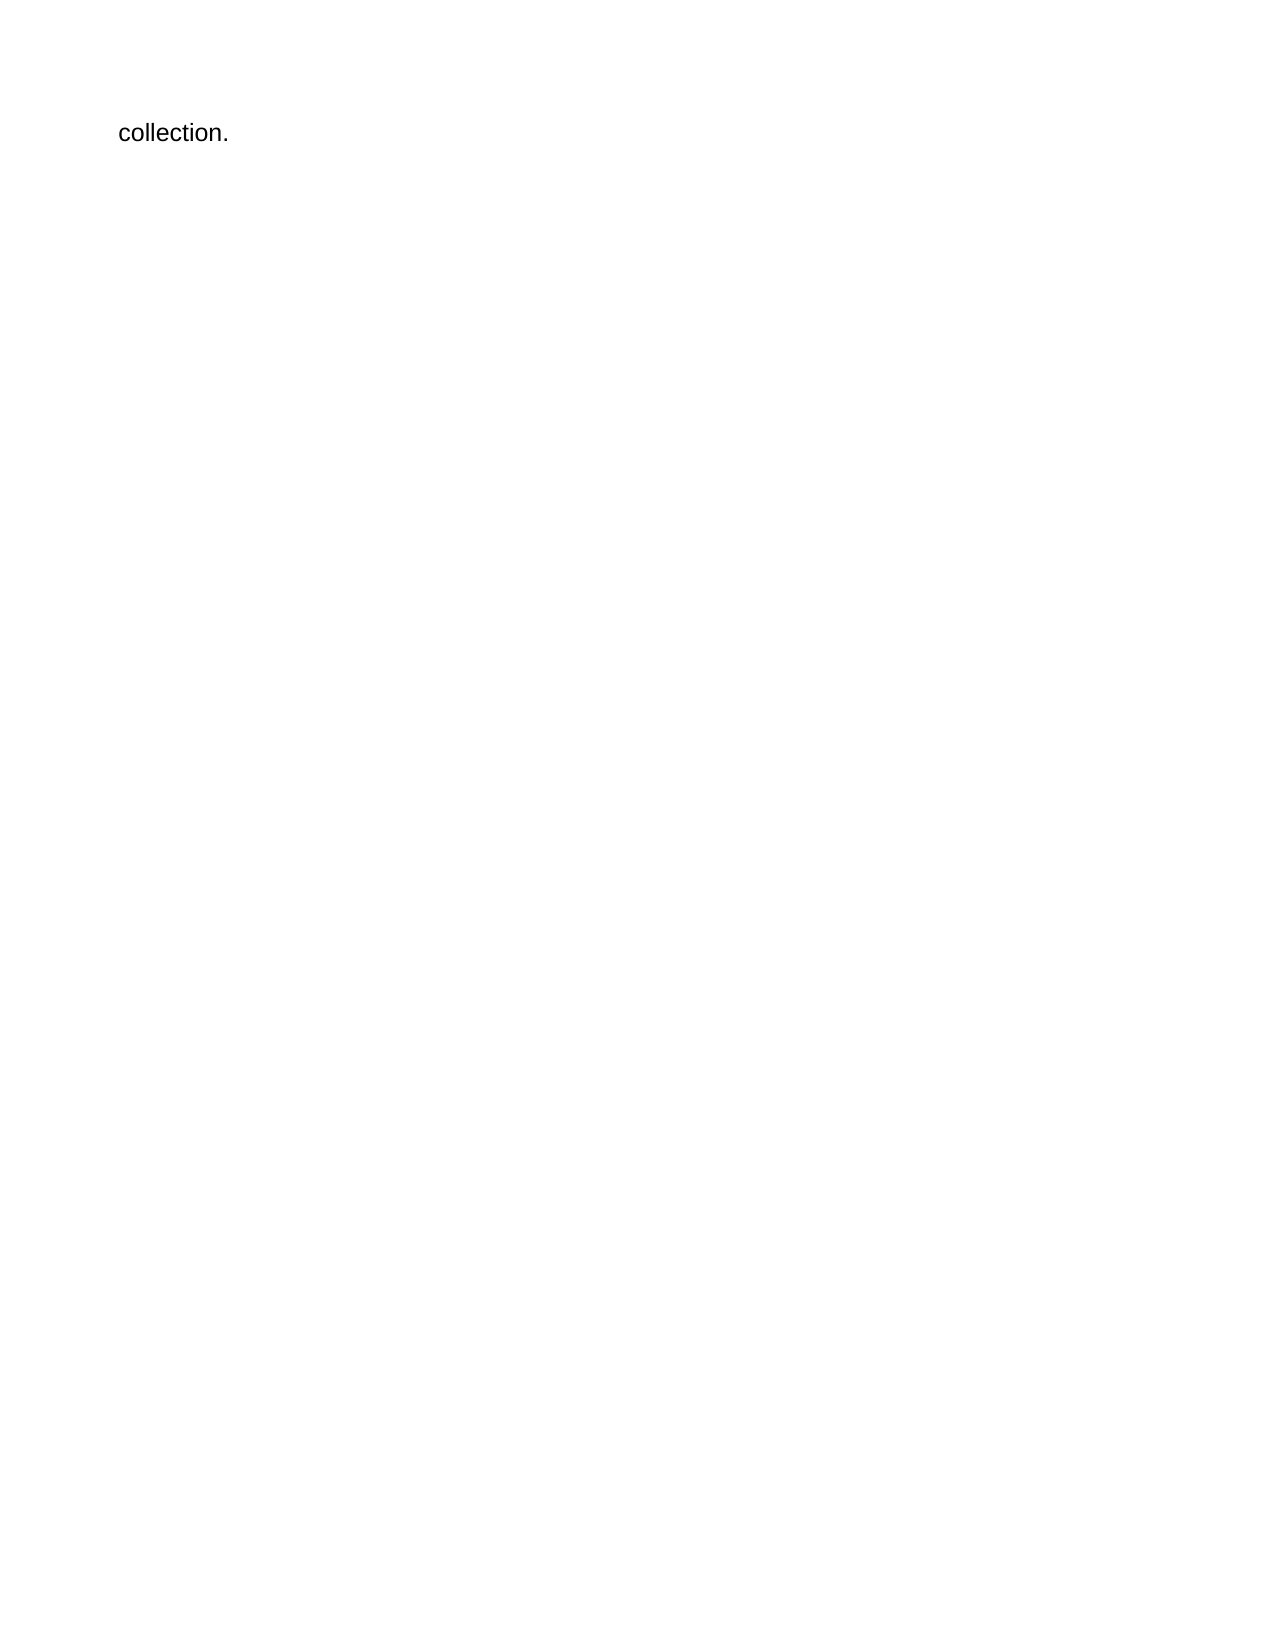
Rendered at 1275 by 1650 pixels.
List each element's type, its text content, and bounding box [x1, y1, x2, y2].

text collection. [118, 118, 1157, 147]
